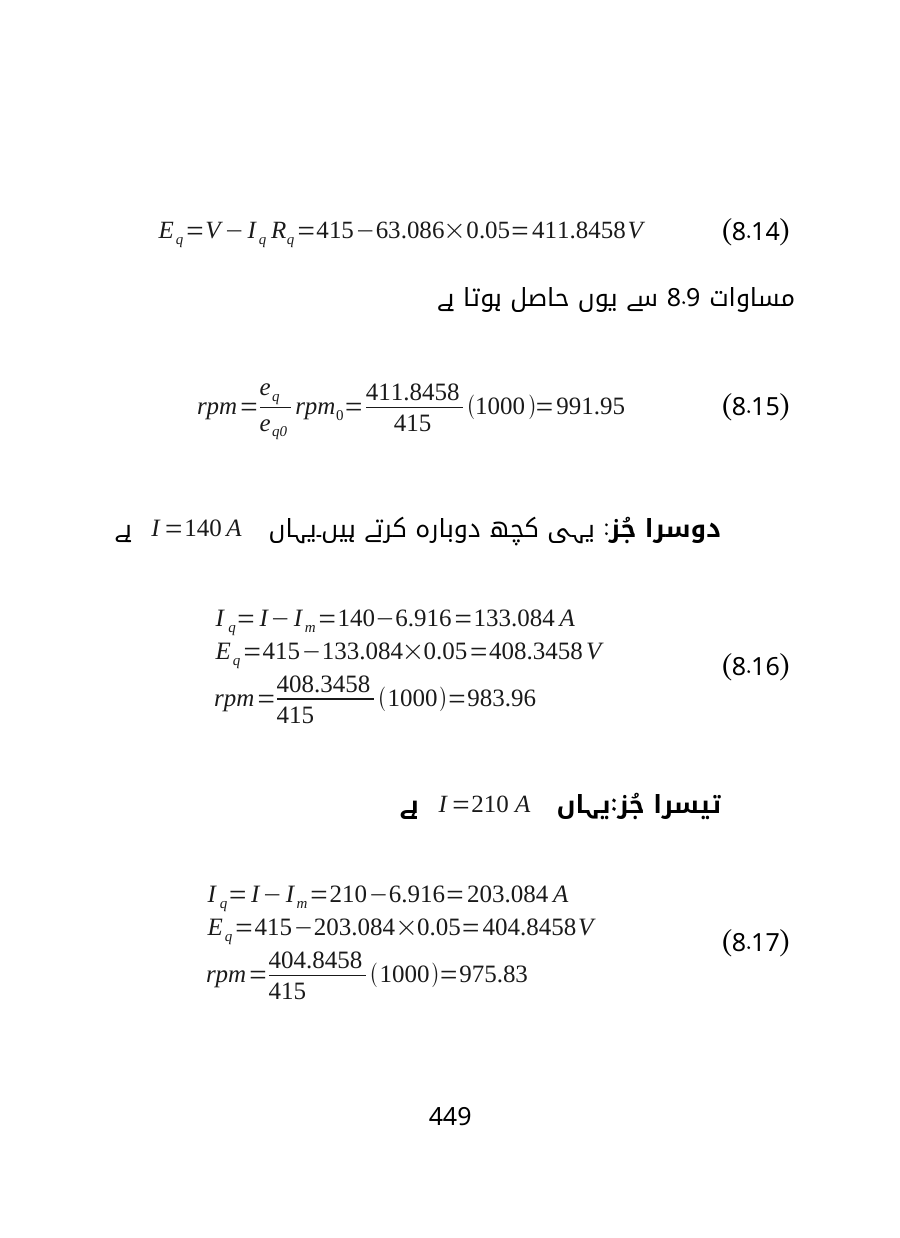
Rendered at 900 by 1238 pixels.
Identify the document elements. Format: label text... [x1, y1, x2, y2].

table_header (8.15) [708, 368, 795, 458]
text مساوات 8.9 سے یوں حاصل ہوتا ہے [105, 274, 795, 321]
table_header [105, 875, 703, 1023]
text تیسرا جُز:یہاں ہے [105, 781, 795, 828]
table_header (8.17) [703, 875, 795, 1023]
table_header [105, 203, 703, 274]
table_header (8.16) [702, 599, 795, 747]
text دوسرا جُز: یہی کچھ دوبارہ کرتے ہیں۔یہاں ہے [105, 505, 795, 552]
table_header [105, 599, 702, 747]
table_header (8.14) [703, 203, 795, 274]
table_header [105, 368, 708, 458]
